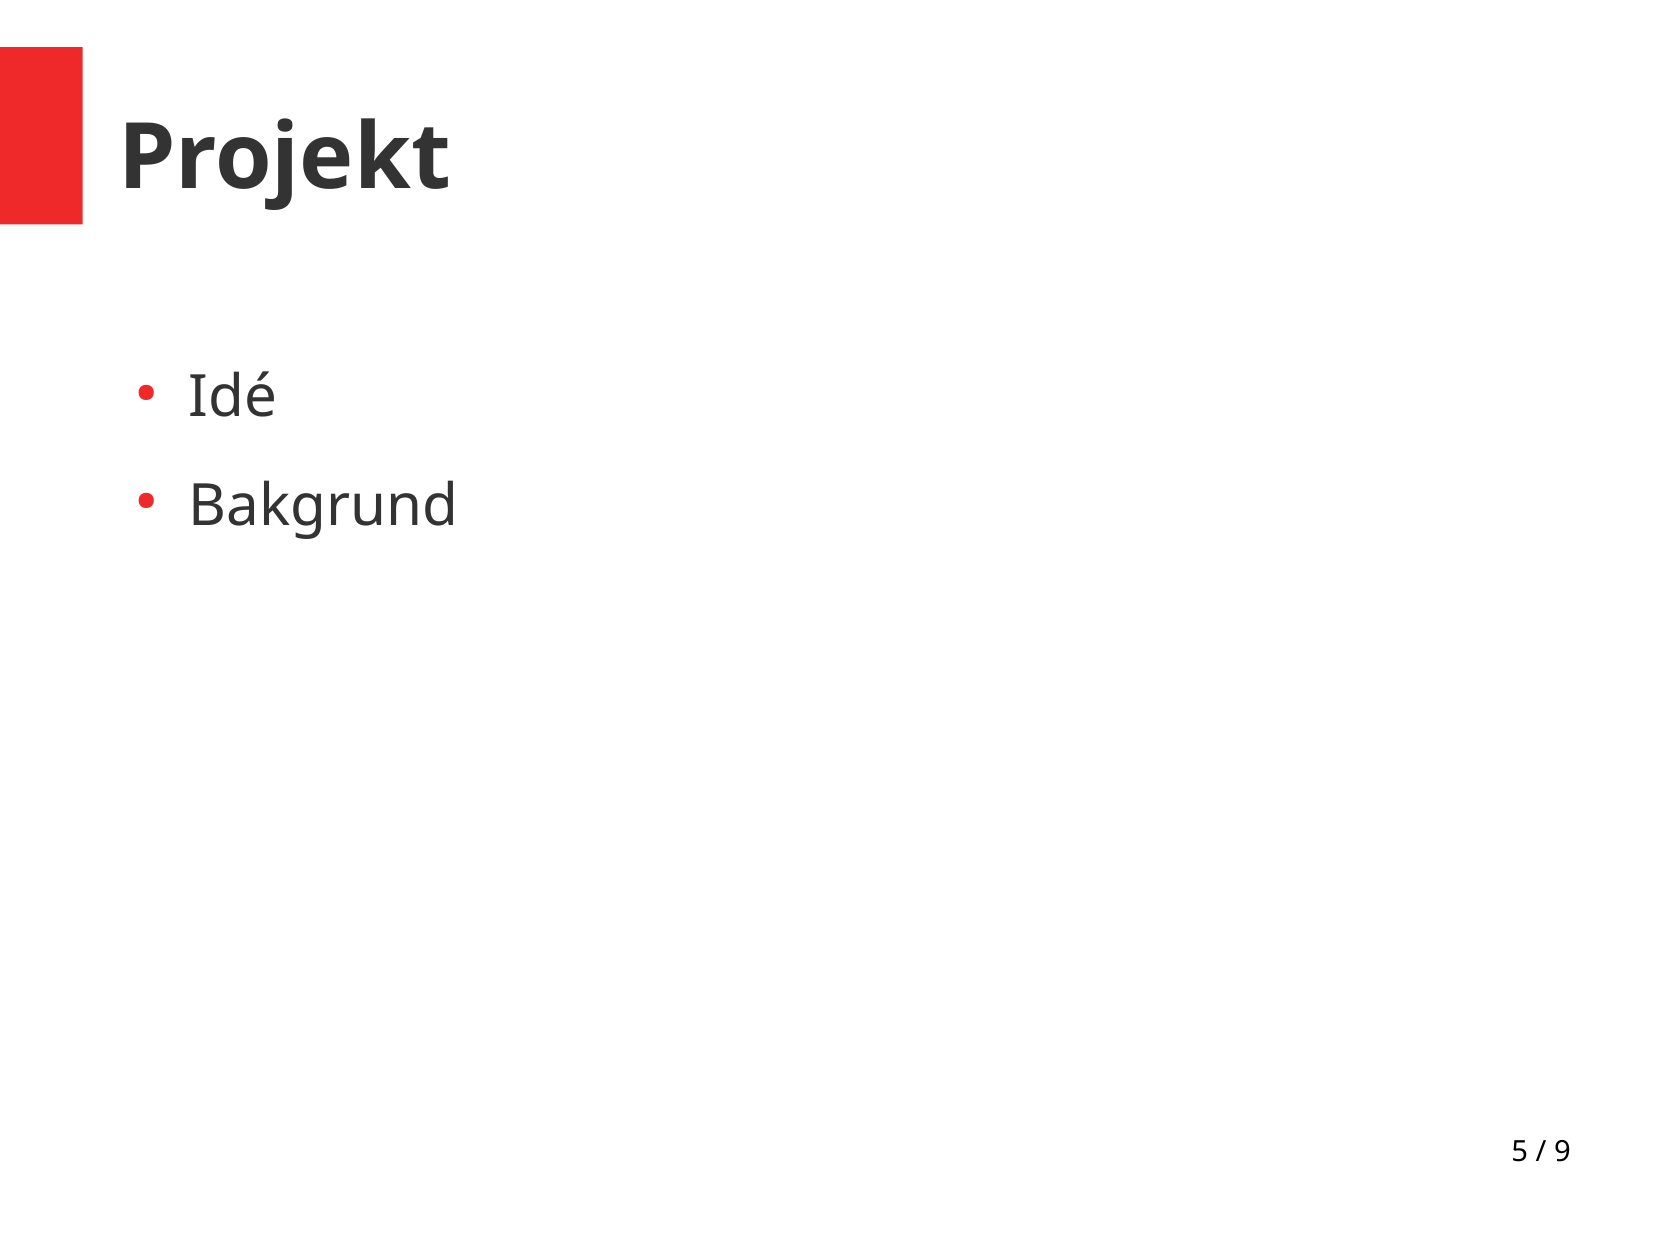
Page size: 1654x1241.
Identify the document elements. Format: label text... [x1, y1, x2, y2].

list Idé Bakgrund [118, 354, 1536, 1074]
title Projekt [118, 49, 1571, 257]
